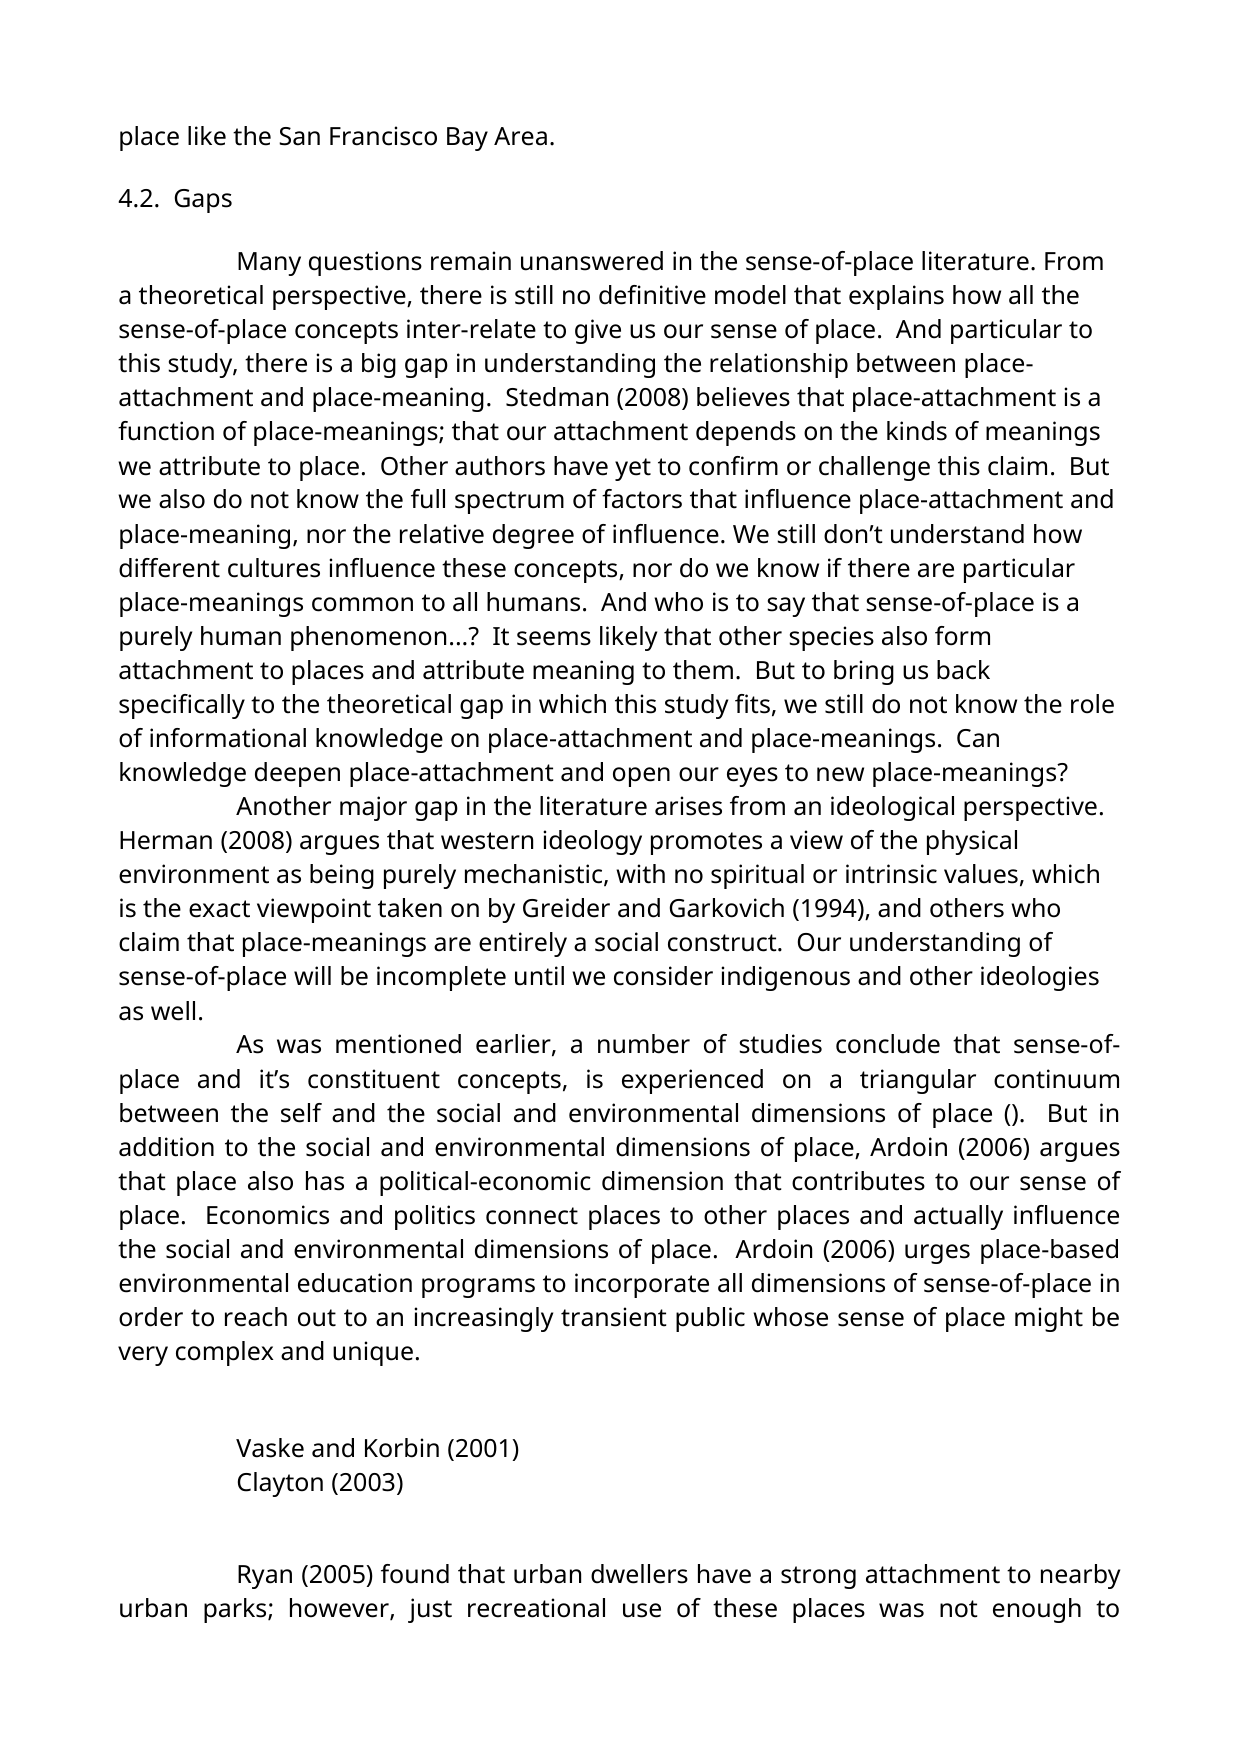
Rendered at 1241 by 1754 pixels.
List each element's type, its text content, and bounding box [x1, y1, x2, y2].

text Ryan (2005) found that urban dwellers have a strong attachment to nearby urban parks; however, just recreational use of these places was not enough to [118, 1556, 1122, 1624]
text place like the San Francisco Bay Area. [118, 118, 1122, 152]
text Clayton (2003) [118, 1465, 1122, 1499]
text Vaske and Korbin (2001) [118, 1431, 1122, 1465]
text Another major gap in the literature arises from an ideological perspective. Herman (2008) argues that western ideology promotes a view of the physical environment as being purely mechanistic, with no spiritual or intrinsic values, which is the exact viewpoint taken on by Greider and Garkovich (1994), and others who claim that place-meanings are entirely a social construct. Our understanding of sense-of-place will be incomplete until we consider indigenous and other ideologies as well. [118, 789, 1122, 1027]
text 4.2. Gaps [118, 181, 1122, 215]
text Many questions remain unanswered in the sense-of-place literature. From a theoretical perspective, there is still no definitive model that explains how all the sense-of-place concepts inter-relate to give us our sense of place. And particular to this study, there is a big gap in understanding the relationship between place-attachment and place-meaning. Stedman (2008) believes that place-attachment is a function of place-meanings; that our attachment depends on the kinds of meanings we attribute to place. Other authors have yet to confirm or challenge this claim. But we also do not know the full spectrum of factors that influence place-attachment and place-meaning, nor the relative degree of influence. We still don’t understand how different cultures influence these concepts, nor do we know if there are particular place-meanings common to all humans. And who is to say that sense-of-place is a purely human phenomenon...? It seems likely that other species also form attachment to places and attribute meaning to them. But to bring us back specifically to the theoretical gap in which this study fits, we still do not know the role of informational knowledge on place-attachment and place-meanings. Can knowledge deepen place-attachment and open our eyes to new place-meanings? [118, 244, 1122, 789]
text As was mentioned earlier, a number of studies conclude that sense-of-place and it’s constituent concepts, is experienced on a triangular continuum between the self and the social and environmental dimensions of place (). But in addition to the social and environmental dimensions of place, Ardoin (2006) argues that place also has a political-economic dimension that contributes to our sense of place. Economics and politics connect places to other places and actually influence the social and environmental dimensions of place. Ardoin (2006) urges place-based environmental education programs to incorporate all dimensions of sense-of-place in order to reach out to an increasingly transient public whose sense of place might be very complex and unique. [118, 1027, 1122, 1368]
